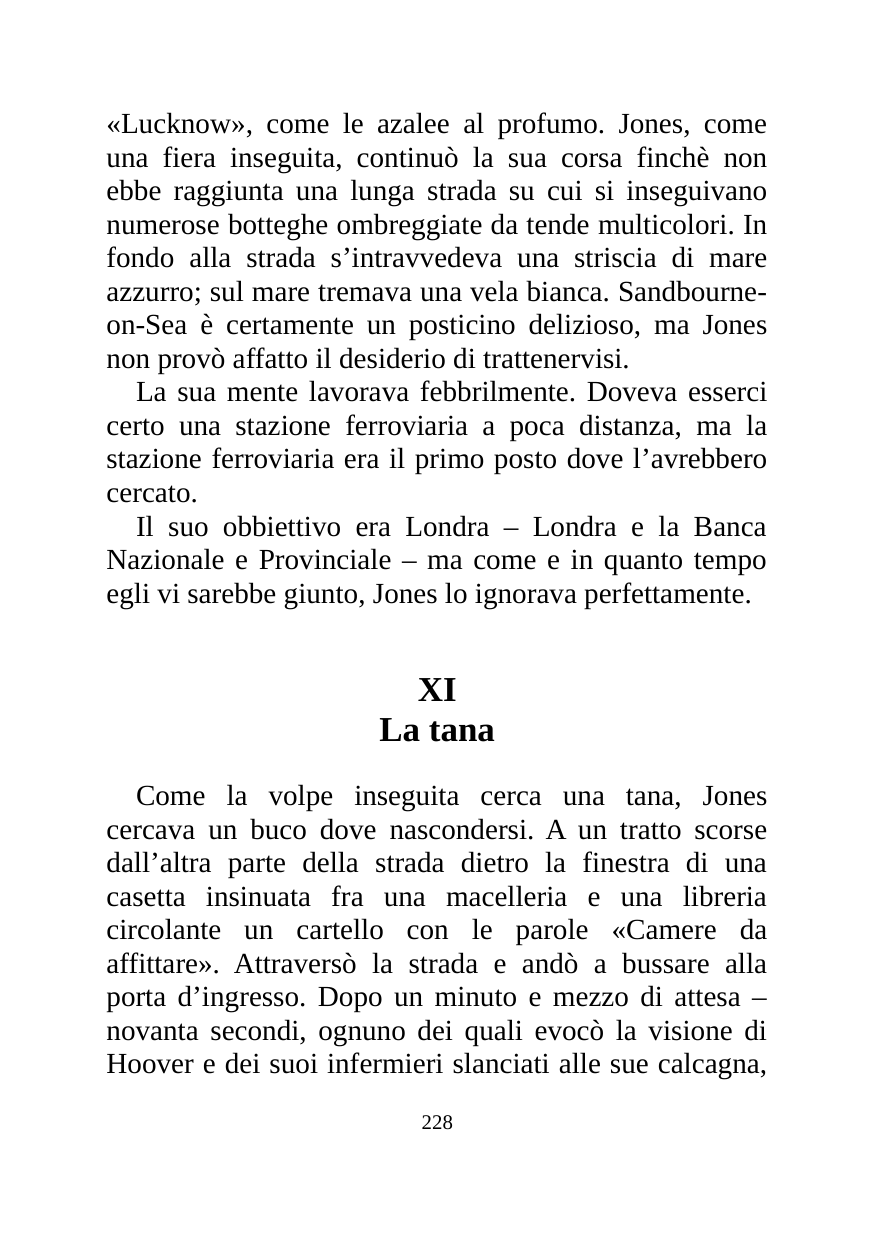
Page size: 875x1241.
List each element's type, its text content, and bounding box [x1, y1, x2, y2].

subtitle XI La tana [106, 668, 768, 749]
text La sua mente lavorava febbrilmente. Doveva esserci certo una stazione ferroviaria a poca distanza, ma la stazione ferroviaria era il primo posto dove l’avrebbero cercato. [106, 374, 768, 509]
text Come la volpe inseguita cerca una tana, Jones cercava un buco dove nascondersi. A un tratto scorse dall’altra parte della strada dietro la finestra di una casetta insinuata fra una macelleria e una libreria circolante un cartello con le parole «Camere da affittare». Attraversò la strada e andò a bussare alla porta d’ingresso. Dopo un minuto e mezzo di attesa – novanta secondi, ognuno dei quali evocò la visione di Hoover e dei suoi infermieri slanciati alle sue calcagna, [106, 778, 768, 1080]
text «Lucknow», come le azalee al profumo. Jones, come una fiera inseguita, continuò la sua corsa finchè non ebbe raggiunta una lunga strada su cui si inseguivano numerose botteghe ombreggiate da tende multicolori. In fondo alla strada s’intravvedeva una striscia di mare azzurro; sul mare tremava una vela bianca. Sandbourne-on-Sea è certamente un posticino delizioso, ma Jones non provò affatto il desiderio di trattenervisi. [106, 106, 768, 374]
text Il suo obbiettivo era Londra – Londra e la Banca Nazionale e Provinciale – ma come e in quanto tempo egli vi sarebbe giunto, Jones lo ignorava perfettamente. [106, 509, 768, 609]
